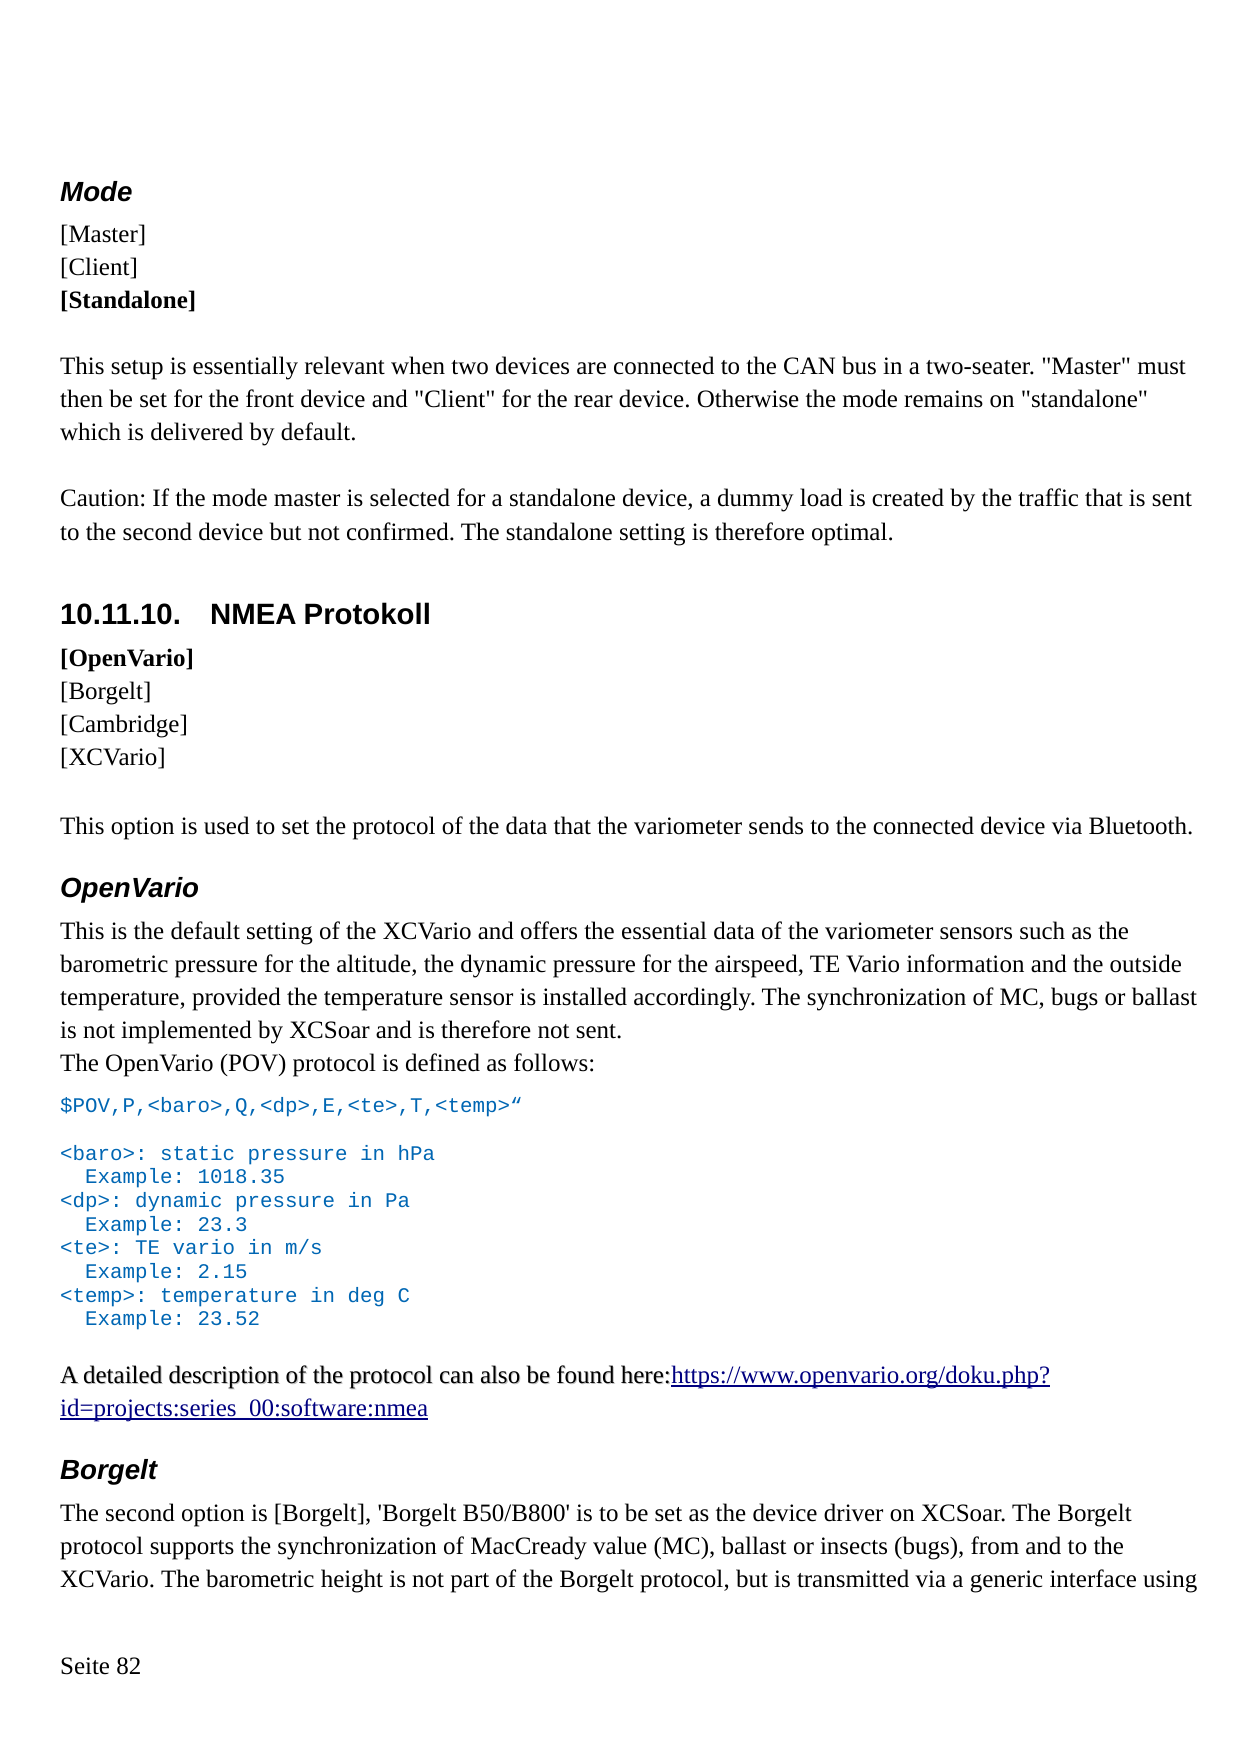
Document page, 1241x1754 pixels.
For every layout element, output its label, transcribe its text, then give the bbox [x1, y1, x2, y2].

text The second option is [Borgelt], 'Borgelt B50/B800' is to be set as the device driver on XCSoar. The Borgelt protocol supports the synchronization of MacCready value (MC), ballast or insects (bugs), from and to the XCVario. The barometric height is not part of the Borgelt protocol, but is transmitted via a generic interface using [60, 1498, 1207, 1593]
text [OpenVario] [60, 643, 1207, 672]
text [Master] [60, 219, 1207, 248]
text [Standalone] [60, 285, 1207, 314]
text <temp>: temperature in deg C [60, 1284, 1207, 1308]
text Example: 23.3 [60, 1214, 1207, 1237]
text $POV,P,<baro>,Q,<dp>,E,<te>,T,<temp>“ [60, 1095, 1207, 1119]
text This setup is essentially relevant when two devices are connected to the CAN bus in a two-seater. "Master" must then be set for the front device and "Client" for the rear device. Otherwise the mode remains on "standalone" which is delivered by default. Caution: If the mode master is selected for a standalone device, a dummy load is created by the traffic that is sent to the second device but not confirmed. The standalone setting is therefore optimal. [60, 351, 1207, 545]
text <dp>: dynamic pressure in Pa [60, 1190, 1207, 1214]
text [XCVario] [60, 742, 1207, 771]
subtitle NMEA Protokoll [60, 597, 1207, 631]
text [Cambridge] [60, 709, 1207, 738]
text Example: 23.52 [60, 1308, 1207, 1332]
text This option is used to set the protocol of the data that the variometer sends to the connected device via Bluetooth. [60, 811, 1207, 840]
text <te>: TE vario in m/s [60, 1237, 1207, 1261]
subtitle Mode [60, 175, 1207, 207]
text [Client] [60, 252, 1207, 281]
text [Borgelt] [60, 676, 1207, 705]
text Example: 1018.35 [60, 1166, 1207, 1190]
subtitle Borgelt [60, 1453, 1207, 1485]
subtitle OpenVario [60, 871, 1207, 903]
text Example: 2.15 [60, 1261, 1207, 1284]
text <baro>: static pressure in hPa [60, 1143, 1207, 1166]
text This is the default setting of the XCVario and offers the essential data of the variometer sensors such as the barometric pressure for the altitude, the dynamic pressure for the airspeed, TE Vario information and the outside temperature, provided the temperature sensor is installed accordingly. The synchronization of MC, bugs or ballast is not implemented by XCSoar and is therefore not sent. The OpenVario (POV) protocol is defined as follows: [60, 916, 1207, 1077]
text A detailed description of the protocol can also be found here:https://www.openvario.org/doku.php?id=projects:series_00:software:nmea [60, 1360, 1207, 1422]
